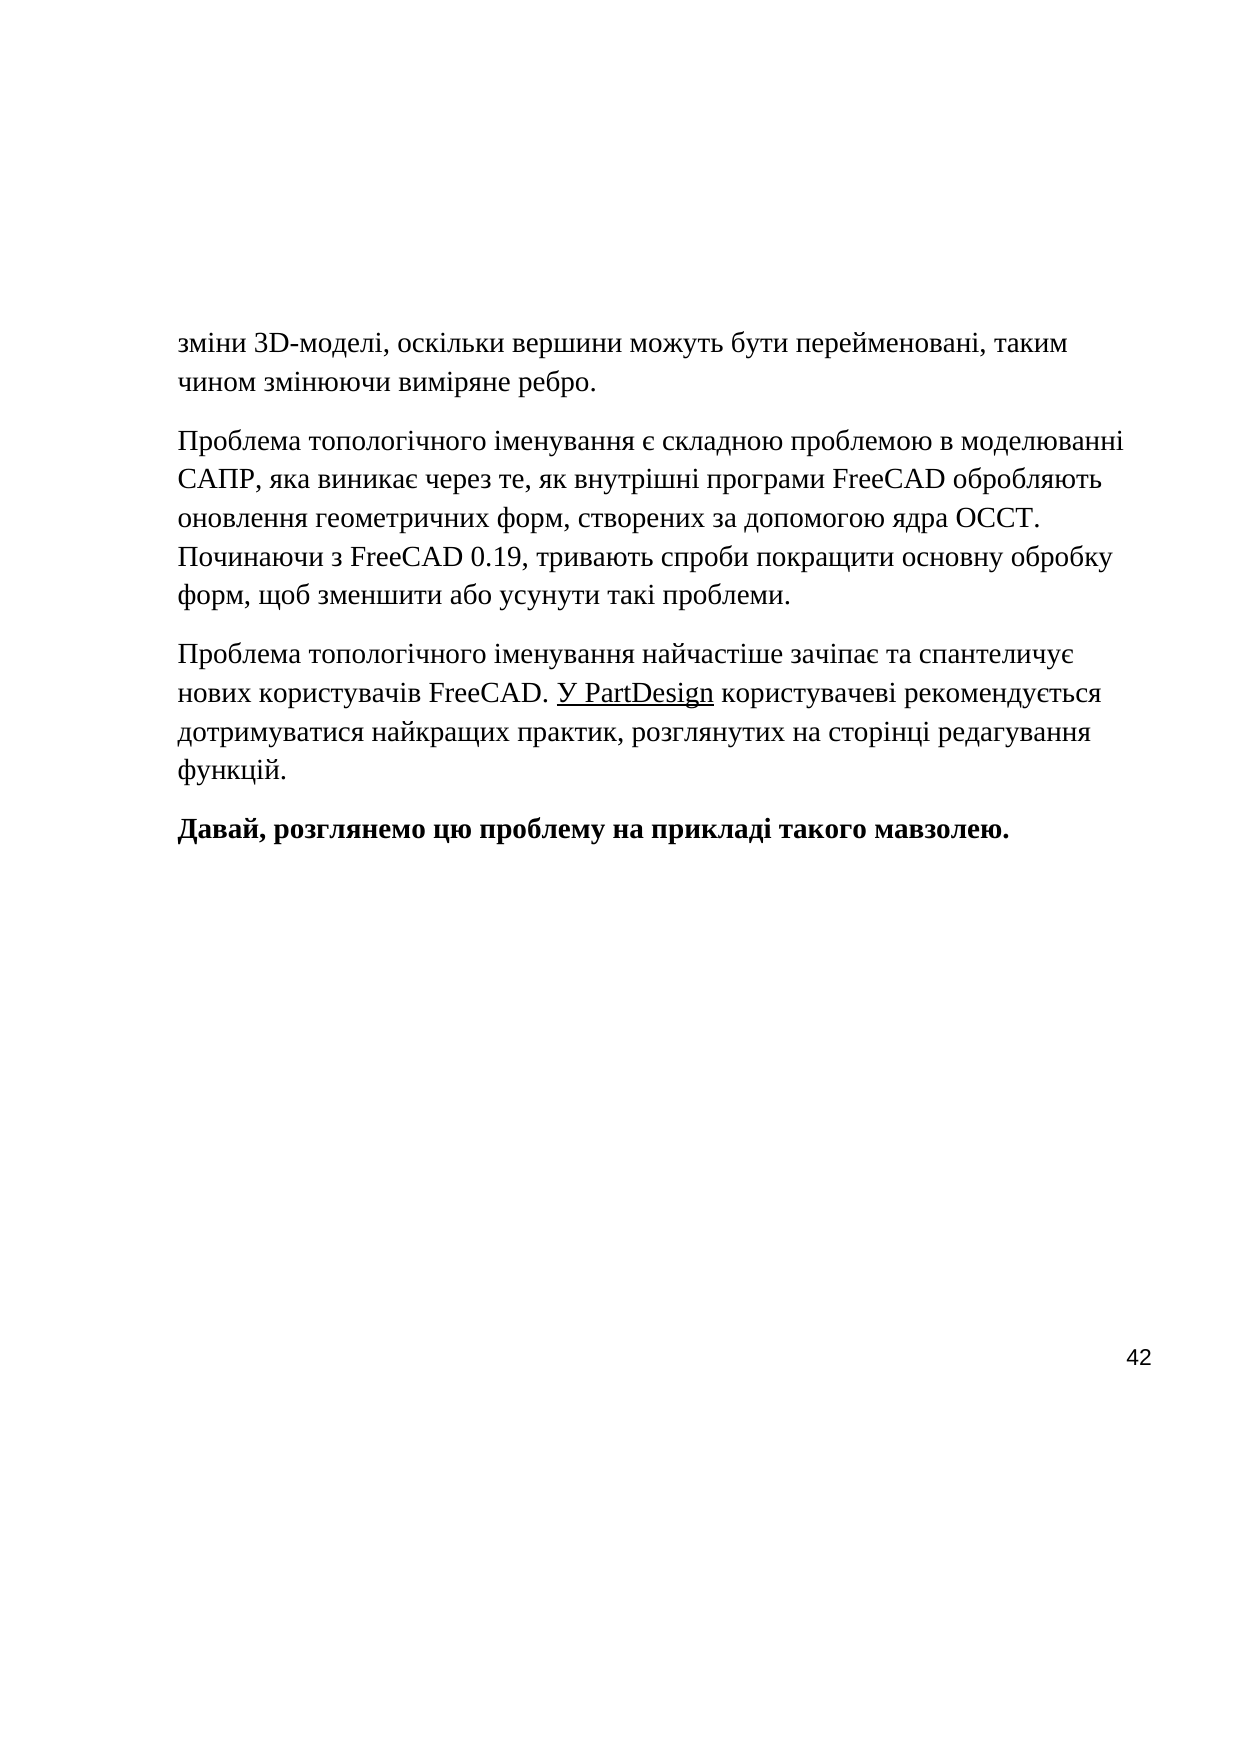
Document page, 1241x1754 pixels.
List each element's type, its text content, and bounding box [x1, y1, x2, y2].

text зміни 3D-моделі, оскільки вершини можуть бути перейменовані, таким чином змінюючи виміряне ребро. [177, 325, 1152, 397]
text Давай, розглянемо цю проблему на прикладі такого мавзолею. [177, 812, 1152, 845]
text Проблема топологічного іменування є складною проблемою в моделюванні САПР, яка виникає через те, як внутрішні програми FreeCAD обробляють оновлення геометричних форм, створених за допомогою ядра OCCT. Починаючи з FreeCAD 0.19, тривають спроби покращити основну обробку форм, щоб зменшити або усунути такі проблеми. [177, 423, 1152, 611]
text Проблема топологічного іменування найчастіше зачіпає та спантеличує нових користувачів FreeCAD. У PartDesign користувачеві рекомендується дотримуватися найкращих практик, розглянутих на сторінці редагування функцій. [177, 637, 1152, 786]
